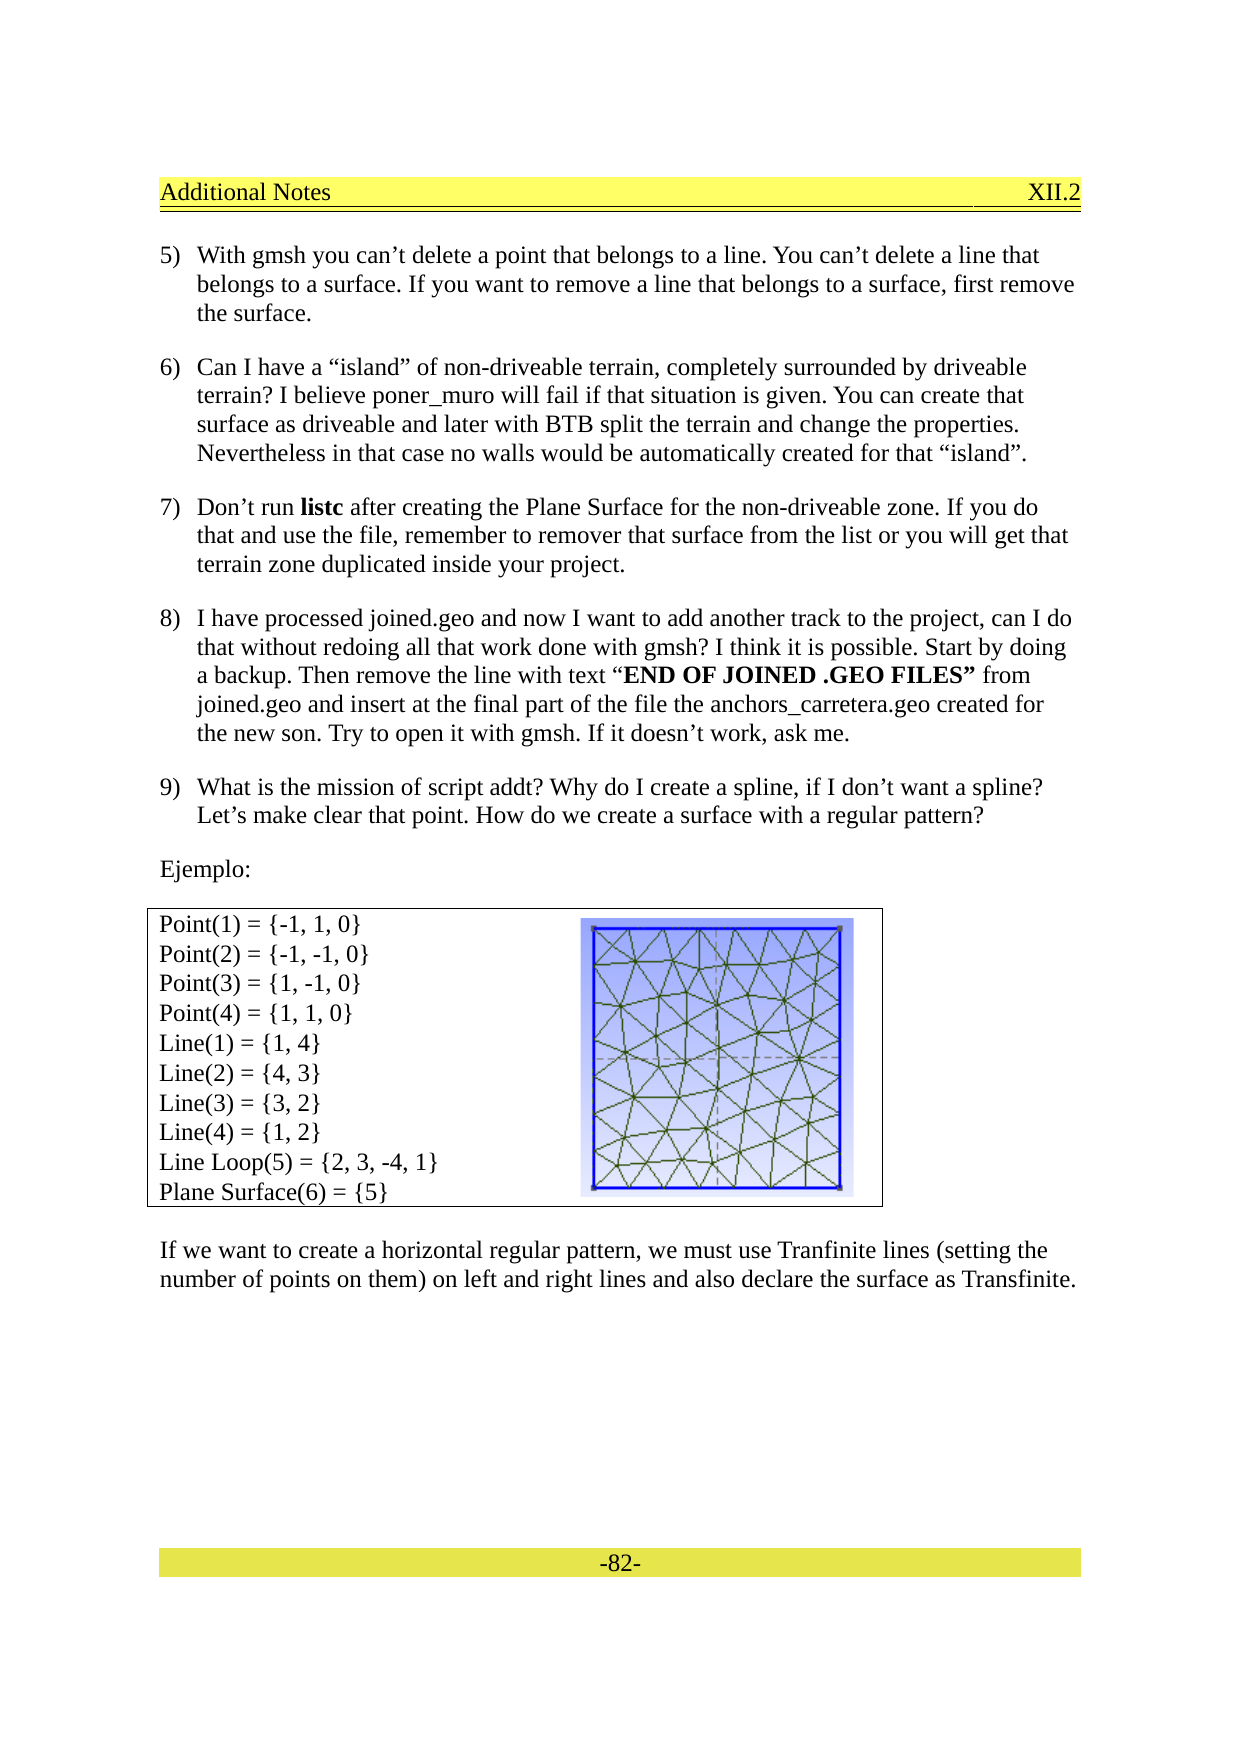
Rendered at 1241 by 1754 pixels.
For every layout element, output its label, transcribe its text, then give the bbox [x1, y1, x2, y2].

text If we want to create a horizontal regular pattern, we must use Tranfinite lines (setting the number of points on them) on left and right lines and also declare the surface as Transfinite. [159, 1236, 1081, 1293]
list With gmsh you can’t delete a point that belongs to a line. You can’t delete a line that belongs to a surface. If you want to remove a line that belongs to a surface, first remove the surface. [159, 240, 1081, 327]
table_header Point(1) = {-1, 1, 0} [148, 909, 553, 938]
table_cell Plane Surface(6) = {5} [148, 1176, 553, 1206]
table_cell Point(3) = {1, -1, 0} [148, 968, 553, 997]
table_cell Line(4) = {1, 2} [148, 1116, 553, 1146]
table_cell Line(3) = {3, 2} [148, 1087, 553, 1116]
table_cell Line(2) = {4, 3} [148, 1057, 553, 1087]
table_cell Point(4) = {1, 1, 0} [148, 997, 553, 1027]
table_cell Line Loop(5) = {2, 3, -4, 1} [148, 1146, 553, 1176]
list I have processed joined.geo and now I want to add another track to the project, can I do that without redoing all that work done with gmsh? I think it is possible. Start by doing a backup. Then remove the line with text “END OF JOINED .GEO FILES” from joined.geo and insert at the final part of the file the anchors_carretera.geo created for the new son. Try to open it with gmsh. If it doesn’t work, ask me. [159, 603, 1081, 747]
table_header [553, 909, 882, 1206]
table_cell Line(1) = {1, 4} [148, 1027, 553, 1057]
text Ejemplo: [159, 854, 1081, 883]
list Can I have a “island” of non-driveable terrain, completely surrounded by driveable terrain? I believe poner_muro will fail if that situation is given. You can create that surface as driveable and later with BTB split the terrain and change the properties. Nevertheless in that case no walls would be automatically created for that “island”. [159, 352, 1081, 467]
list Don’t run listc after creating the Plane Surface for the non-driveable zone. If you do that and use the file, remember to remover that surface from the list or you will get that terrain zone duplicated inside your project. [159, 492, 1081, 578]
list What is the mission of script addt? Why do I create a spline, if I don’t want a spline? Let’s make clear that point. How do we create a surface with a regular pattern? [159, 772, 1081, 829]
picture [580, 918, 854, 1197]
table_cell Point(2) = {-1, -1, 0} [148, 938, 553, 967]
